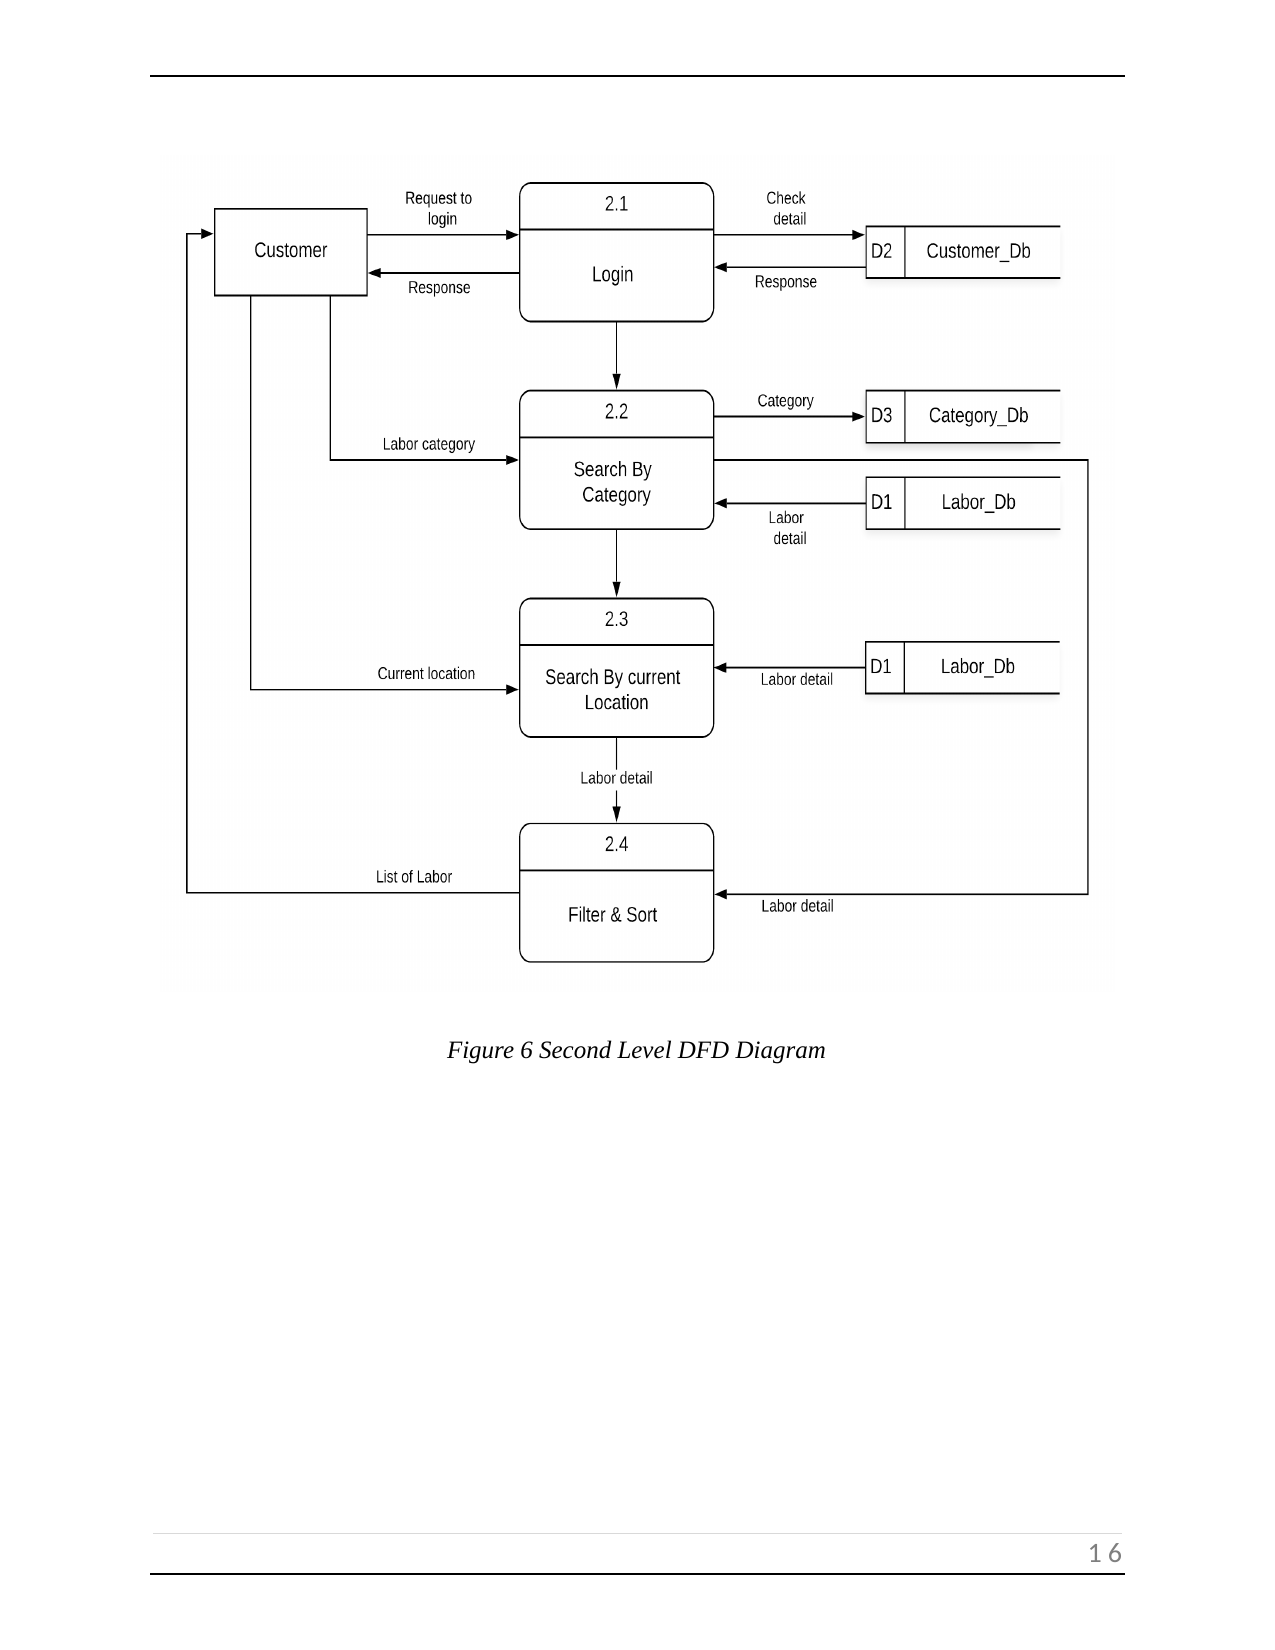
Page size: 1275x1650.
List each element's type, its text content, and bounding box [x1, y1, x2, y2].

picture [159, 155, 1116, 992]
text Figure 6 Second Level DFD Diagram [153, 1035, 1122, 1064]
